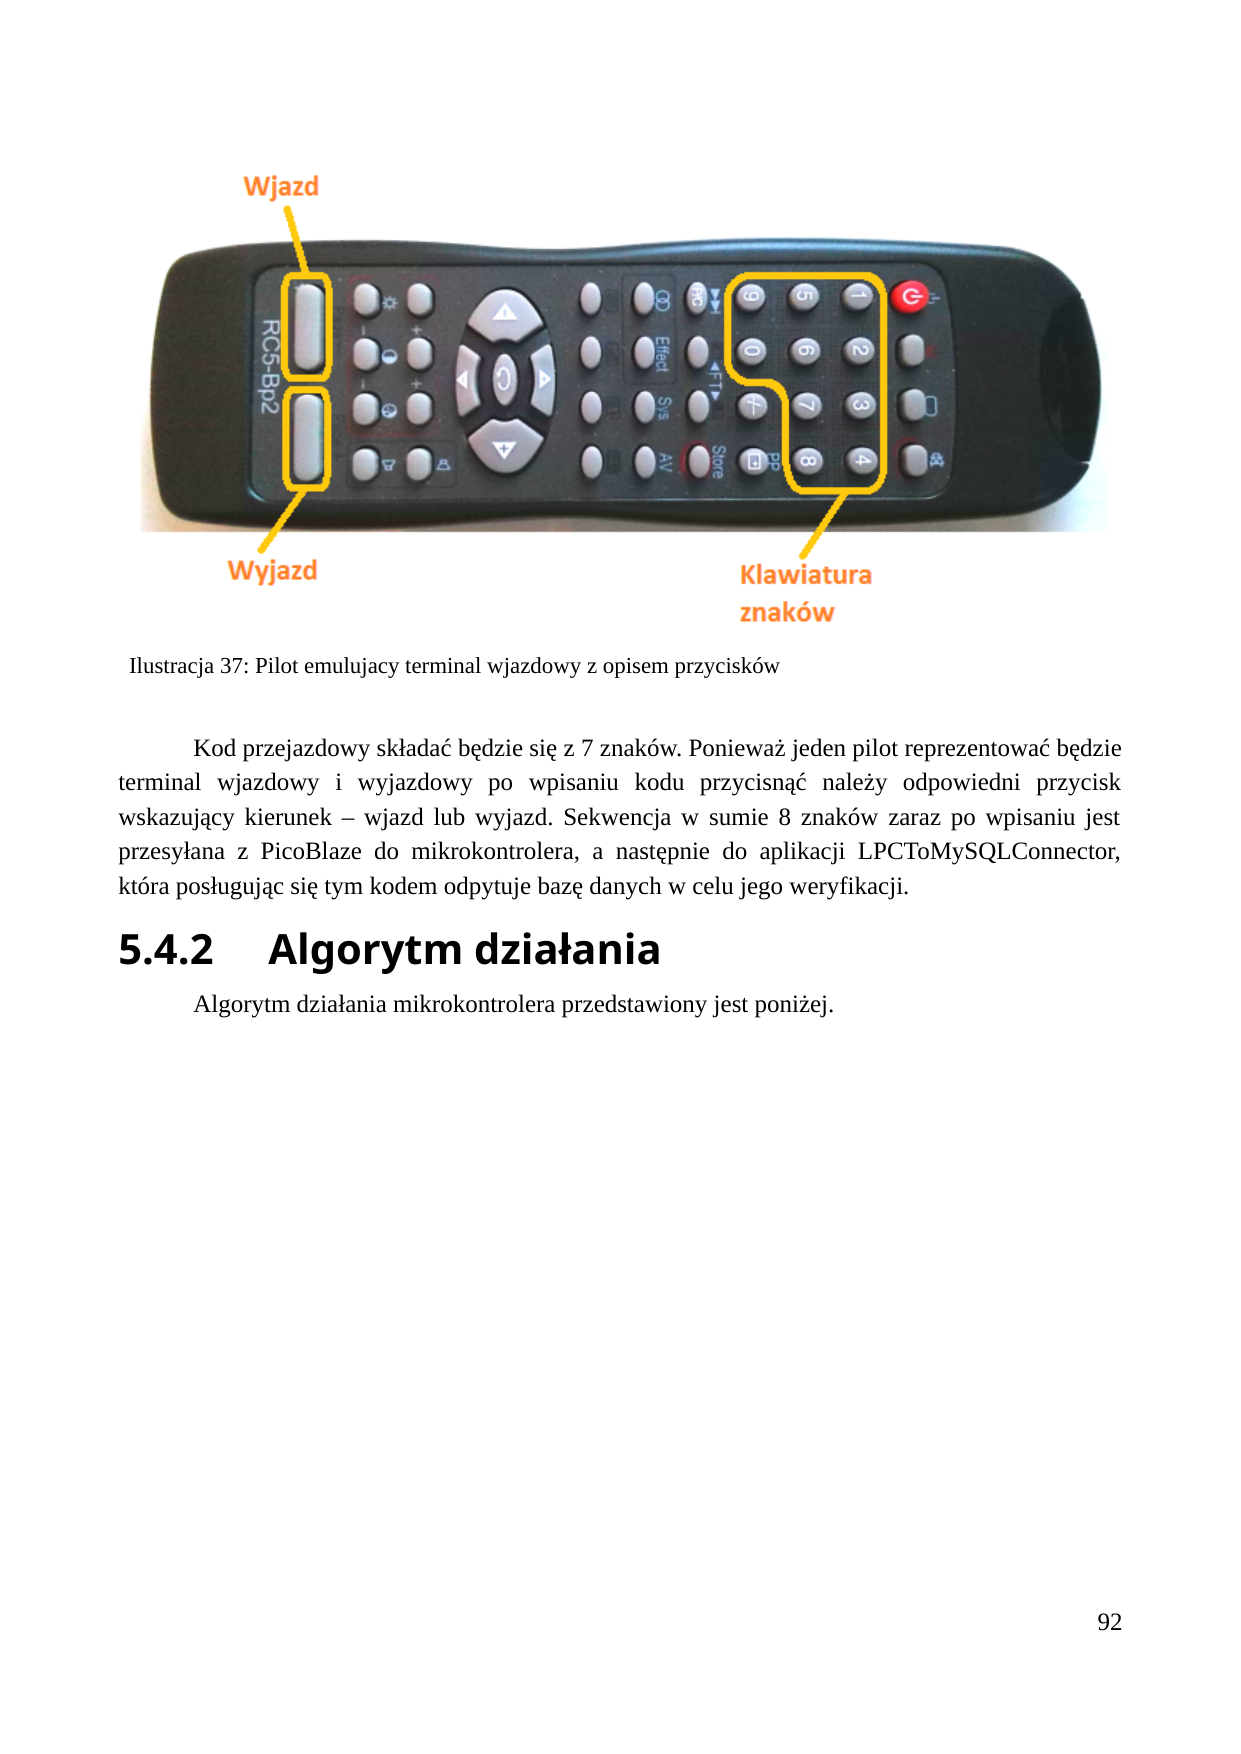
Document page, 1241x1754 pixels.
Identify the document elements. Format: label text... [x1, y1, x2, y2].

text Kod przejazdowy składać będzie się z 7 znaków. Ponieważ jeden pilot reprezentować będzie terminal wjazdowy i wyjazdowy po wpisaniu kodu przycisnąć należy odpowiedni przycisk wskazujący kierunek – wjazd lub wyjazd. Sekwencja w sumie 8 znaków zaraz po wpisaniu jest przesyłana z PicoBlaze do mikrokontrolera, a następnie do aplikacji LPCToMySQLConnector, która posługując się tym kodem odpytuje bazę danych w celu jego weryfikacji. [118, 733, 1122, 899]
text Ilustracja 37: Pilot emulujacy terminal wjazdowy z opisem przycisków [129, 652, 1116, 678]
text Algorytm działania mikrokontrolera przedstawiony jest poniżej. [118, 989, 1122, 1018]
picture [128, 138, 1117, 652]
subtitle Algorytm działania [118, 920, 1122, 977]
